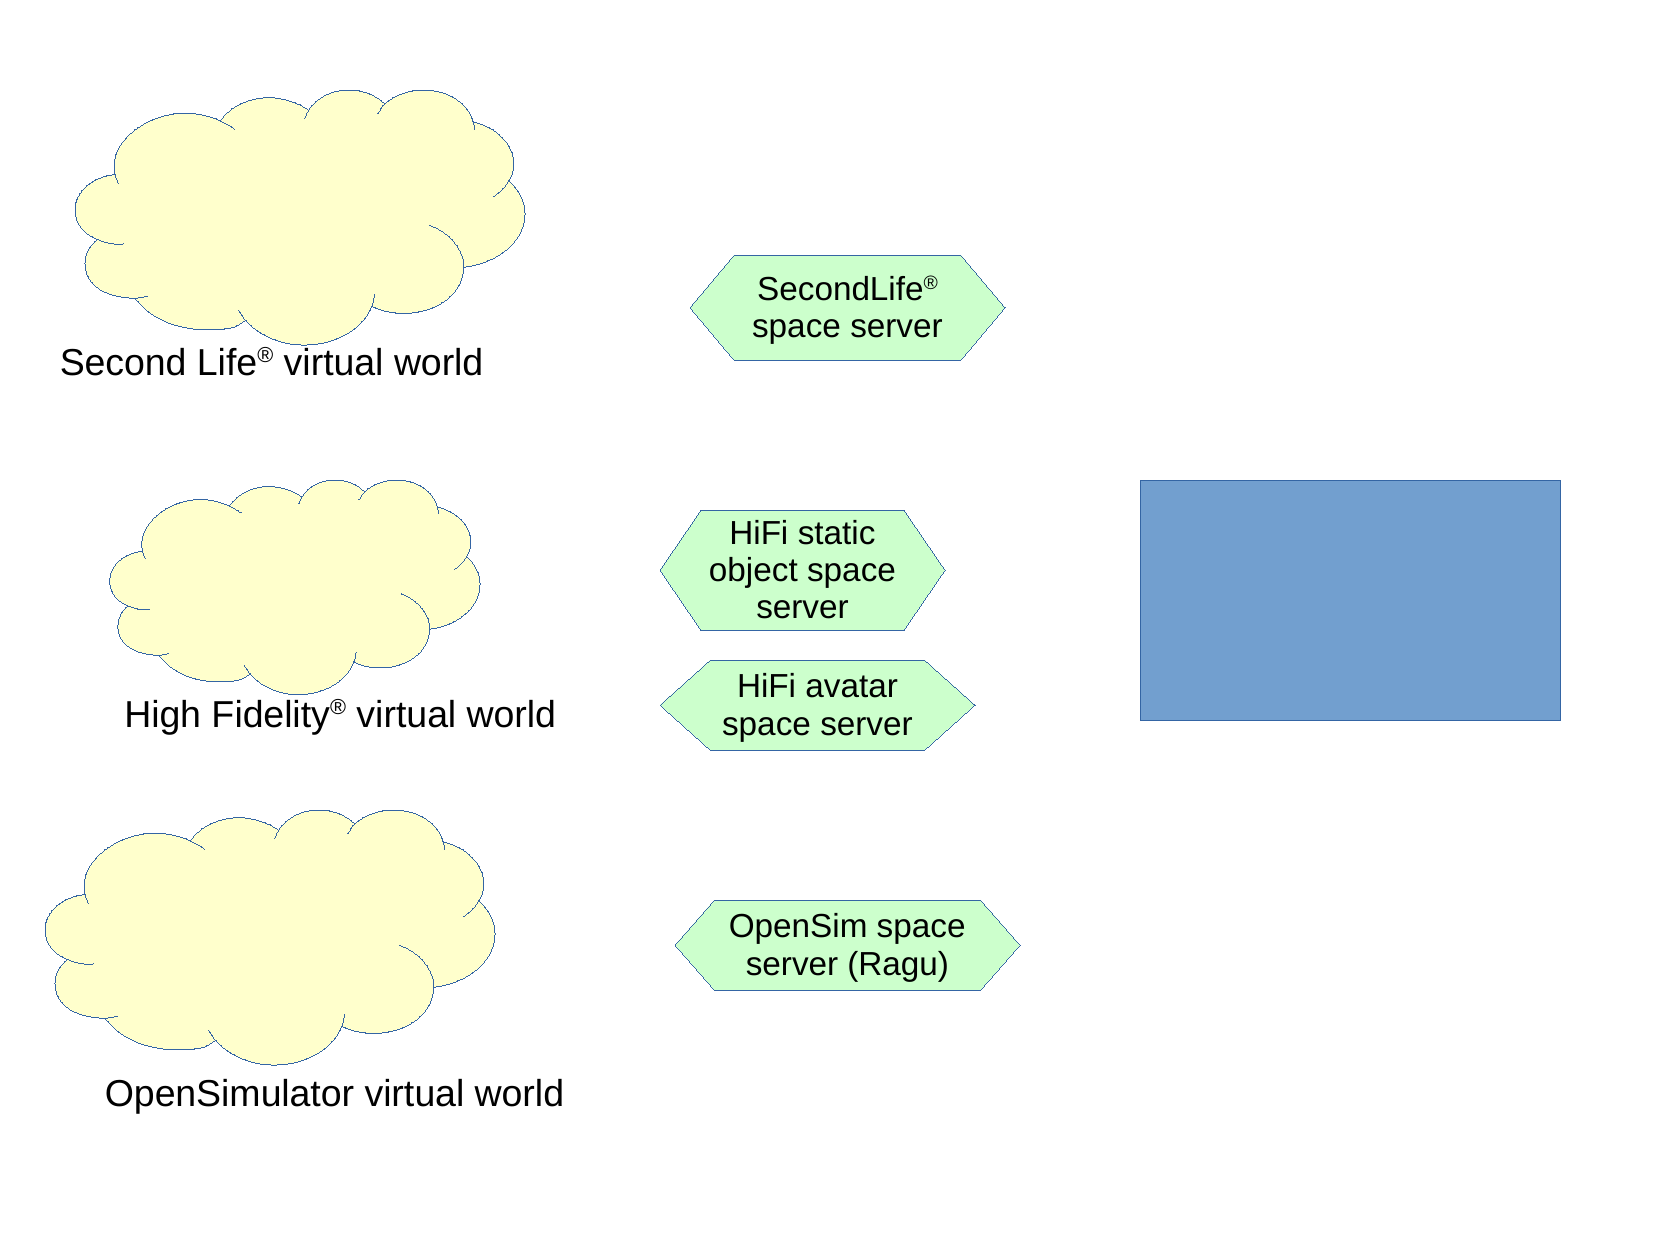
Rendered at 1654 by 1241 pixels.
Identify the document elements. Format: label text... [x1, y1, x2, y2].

text_box SecondLife® space server [690, 255, 1006, 361]
text_box [45, 810, 496, 1066]
text_box OpenSimulator virtual world [90, 1065, 601, 1122]
text_box HiFi static object space server [660, 510, 946, 631]
text_box Second Life® virtual world [45, 333, 556, 412]
text_box [109, 480, 481, 686]
text_box OpenSim space server (Ragu) [675, 900, 1021, 991]
text_box High Fidelity® virtual world [109, 686, 620, 765]
text_box [75, 90, 526, 333]
text_box [1140, 480, 1561, 721]
text_box HiFi avatar space server [660, 660, 976, 751]
